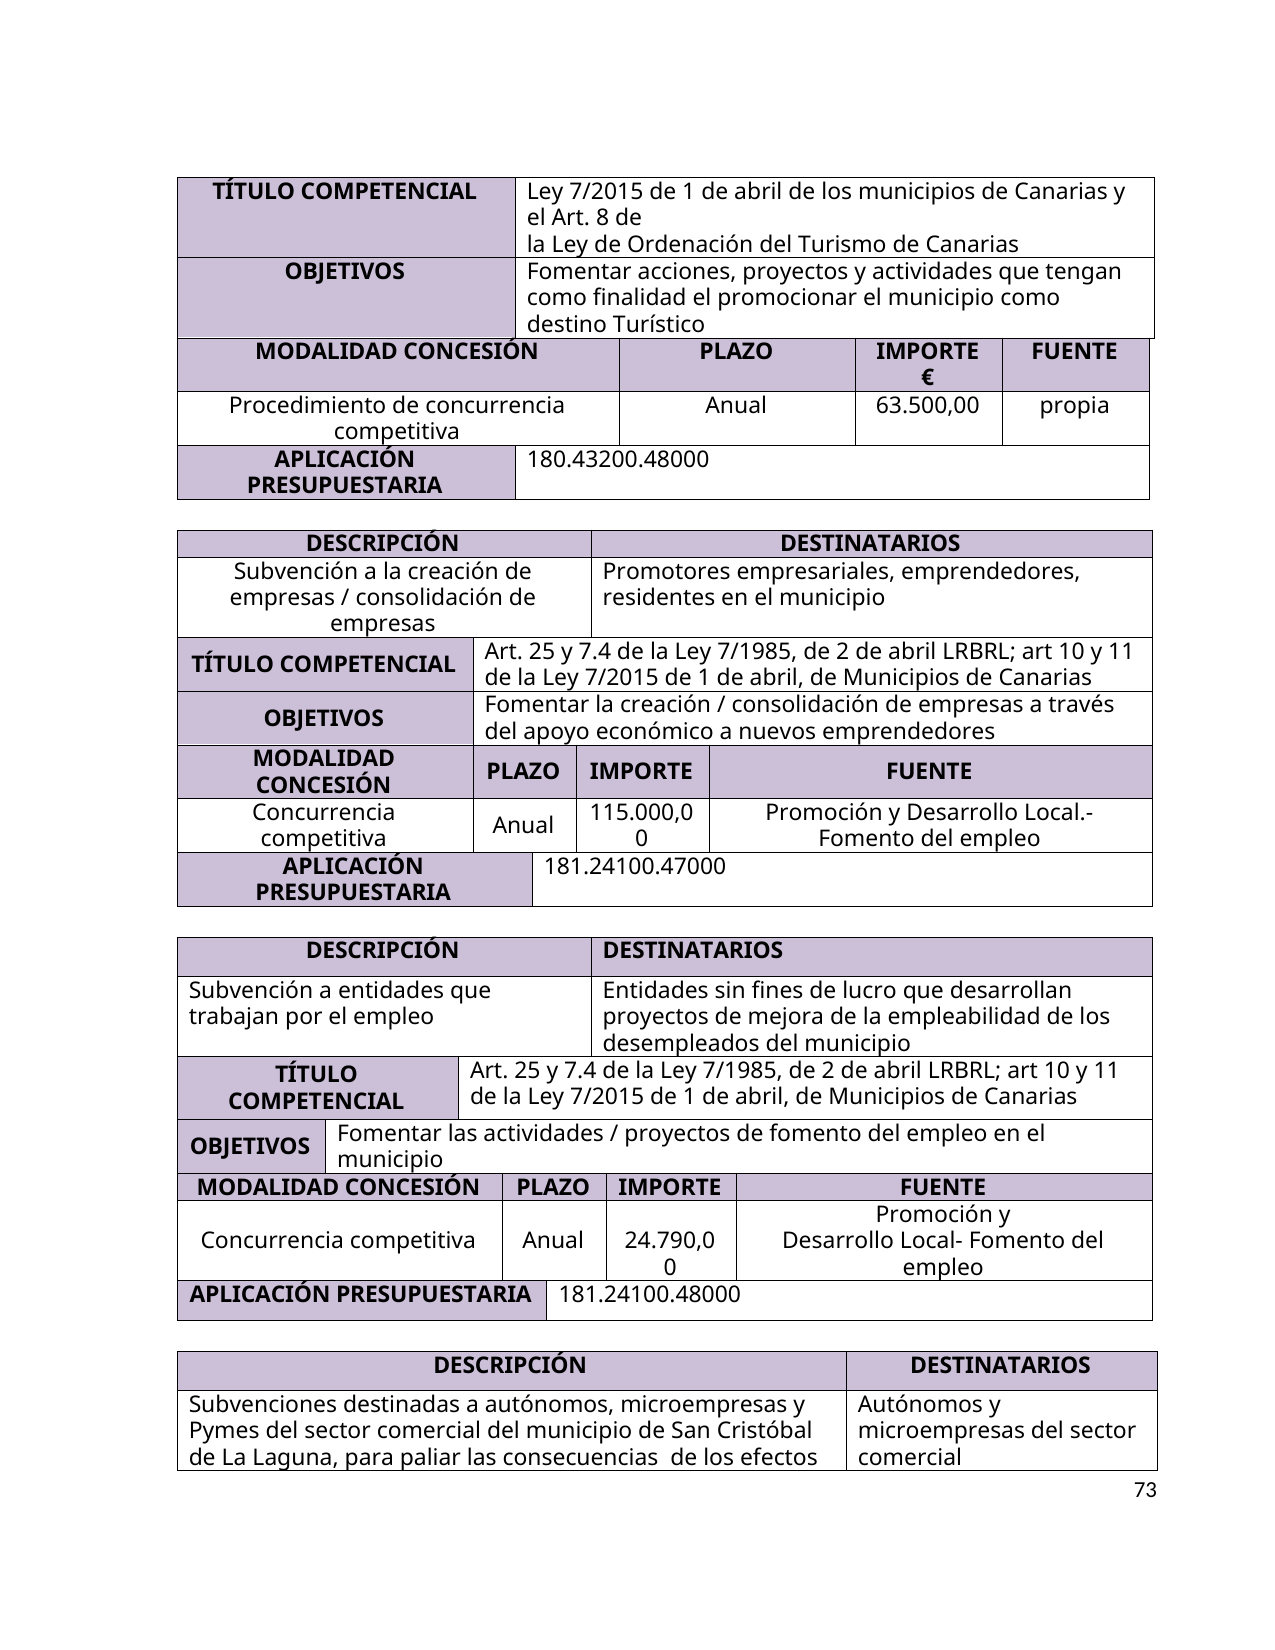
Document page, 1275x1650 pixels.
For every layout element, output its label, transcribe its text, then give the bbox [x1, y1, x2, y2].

table_cell FUENTE [710, 746, 1152, 798]
table_cell Subvenciones destinadas a autónomos, microempresas y Pymes del sector comercial del municipio de San Cristóbal de La Laguna, para paliar las consecuencias de los efectos [178, 1391, 846, 1470]
table_cell FUENTE [1003, 339, 1149, 391]
table_cell PLAZO [620, 339, 855, 391]
table_cell [1150, 391, 1155, 445]
table_cell TÍTULO COMPETENCIAL [178, 638, 473, 691]
table_cell Promotores empresariales, emprendedores, residentes en el municipio [592, 558, 1152, 637]
table_cell Ley 7/2015 de 1 de abril de los municipios de Canarias y el Art. 8 de la Ley de Ordenación del Turismo de Canarias [516, 178, 1154, 257]
table_cell Concurrencia competitiva [178, 1201, 502, 1280]
table_header DESCRIPCIÓN [178, 1352, 846, 1390]
table_cell 63.500,00 [856, 392, 1002, 445]
table_cell Fomentar las actividades / proyectos de fomento del empleo en el municipio [326, 1120, 1152, 1173]
table_cell Fomentar acciones, proyectos y actividades que tengan como finalidad el promocionar el municipio como destino Turístico [516, 258, 1154, 337]
table_cell APLICACIÓN PRESUPUESTARIA [178, 853, 532, 906]
table_cell Promoción y Desarrollo Local.- Fomento del empleo [710, 799, 1152, 852]
table_cell OBJETIVOS [178, 1120, 325, 1173]
table_cell Procedimiento de concurrencia competitiva [178, 392, 619, 445]
table_cell 180.43200.48000 [516, 446, 1149, 499]
table_cell [1150, 445, 1155, 499]
table_cell Concurrencia competitiva [178, 799, 473, 852]
table_cell MODALIDAD CONCESIÓN [178, 339, 619, 391]
table_cell IMPORTE [577, 746, 709, 798]
table_cell Art. 25 y 7.4 de la Ley 7/1985, de 2 de abril LRBRL; art 10 y 11 de la Ley 7/2015 de 1 de abril, de Municipios de Canarias [474, 638, 1152, 691]
table_cell TÍTULO COMPETENCIAL [178, 178, 515, 257]
table_cell 181.24100.48000 [547, 1281, 1152, 1320]
table_cell Anual [503, 1201, 606, 1280]
table_header DESTINATARIOS [592, 531, 1152, 557]
table_cell PLAZO [474, 746, 576, 798]
table_cell APLICACIÓN PRESUPUESTARIA [178, 1281, 546, 1320]
table_header DESTINATARIOS [847, 1352, 1157, 1390]
table_cell Autónomos y microempresas del sector comercial [847, 1391, 1157, 1470]
table_header DESTINATARIOS [592, 938, 1152, 976]
table_header DESCRIPCIÓN [178, 938, 591, 976]
table_cell IMPORTE € [856, 339, 1002, 391]
table_cell Promoción y Desarrollo Local- Fomento del empleo [737, 1201, 1152, 1280]
table_cell Subvención a la creación de empresas / consolidación de empresas [178, 558, 591, 637]
table_cell IMPORTE [607, 1174, 736, 1200]
table_cell OBJETIVOS [178, 258, 515, 337]
table_cell PLAZO [503, 1174, 606, 1200]
table_cell Anual [620, 392, 855, 445]
table_cell propia [1003, 392, 1149, 445]
table_cell [1150, 339, 1155, 391]
table_cell MODALIDAD CONCESIÓN [178, 746, 473, 798]
table_cell FUENTE [737, 1174, 1152, 1200]
table_cell Anual [474, 799, 576, 852]
table_cell 24.790,00 [607, 1201, 736, 1280]
table_cell MODALIDAD CONCESIÓN [178, 1174, 502, 1200]
table_cell 115.000,00 [577, 799, 709, 852]
table_cell Art. 25 y 7.4 de la Ley 7/1985, de 2 de abril LRBRL; art 10 y 11 de la Ley 7/2015 de 1 de abril, de Municipios de Canarias [459, 1057, 1152, 1119]
table_cell Subvención a entidades que trabajan por el empleo [178, 977, 591, 1056]
table_cell Fomentar la creación / consolidación de empresas a través del apoyo económico a nuevos emprendedores [474, 692, 1152, 744]
table_header DESCRIPCIÓN [178, 531, 591, 557]
table_cell Entidades sin fines de lucro que desarrollan proyectos de mejora de la empleabilidad de los desempleados del municipio [592, 977, 1152, 1056]
table_cell 181.24100.47000 [533, 853, 1152, 906]
table_cell TÍTULO COMPETENCIAL [178, 1057, 458, 1119]
table_cell APLICACIÓN PRESUPUESTARIA [178, 446, 515, 499]
table_cell OBJETIVOS [178, 692, 473, 744]
